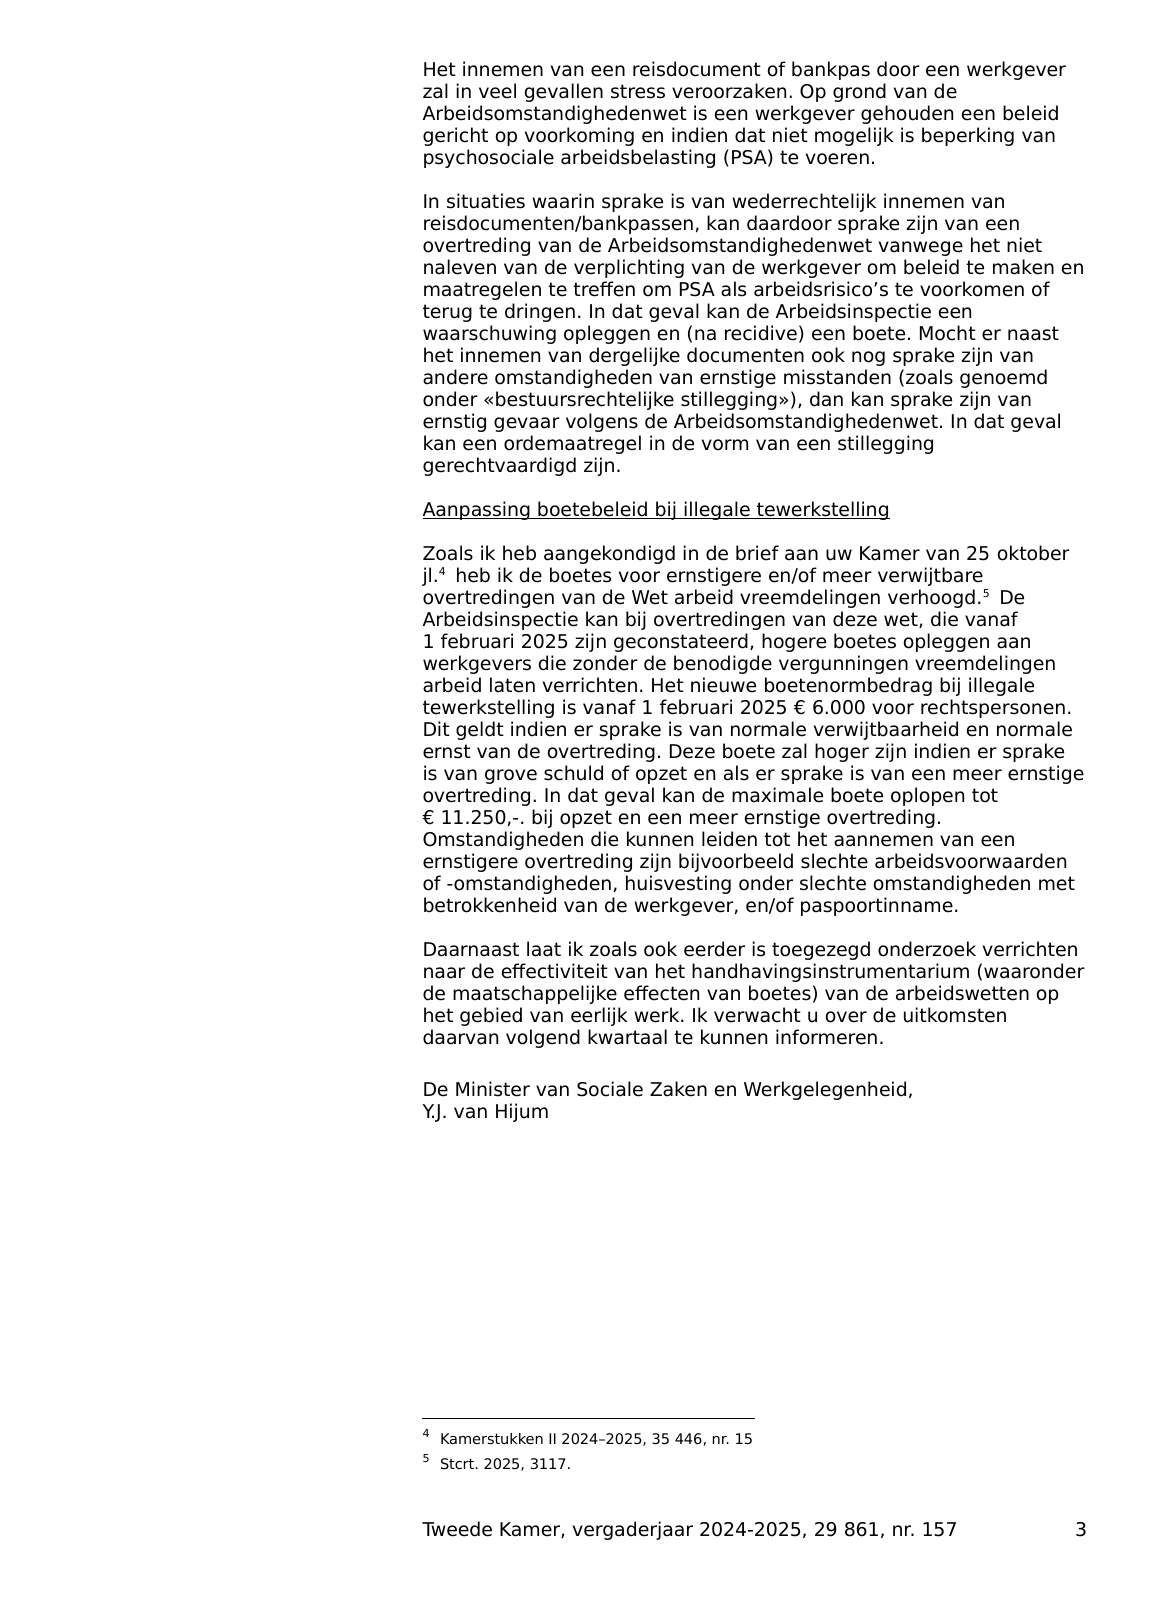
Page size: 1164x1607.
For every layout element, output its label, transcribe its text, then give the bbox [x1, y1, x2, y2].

text Daarnaast laat ik zoals ook eerder is toegezegd onderzoek verrichten naar de effectiviteit van het handhavingsinstrumentarium (waaronder de maatschappelijke effecten van boetes) van de arbeidswetten op het gebied van eerlijk werk. Ik verwacht u over de uitkomsten daarvan volgend kwartaal te kunnen informeren. [422, 939, 1087, 1049]
text De Minister van Sociale Zaken en Werkgelegenheid, Y.J. van Hijum [422, 1079, 1087, 1123]
subtitle Aanpassing boetebeleid bij illegale tewerkstelling [422, 499, 1087, 521]
text Zoals ik heb aangekondigd in de brief aan uw Kamer van 25 oktober jl. heb ik de boetes voor ernstigere en/of meer verwijtbare overtredingen van de Wet arbeid vreemdelingen verhoogd. De Arbeidsinspectie kan bij overtredingen van deze wet, die vanaf 1 februari 2025 zijn geconstateerd, hogere boetes opleggen aan werkgevers die zonder de benodigde vergunningen vreemdelingen arbeid laten verrichten. Het nieuwe boetenormbedrag bij illegale tewerkstelling is vanaf 1 februari 2025 € 6.000 voor rechtspersonen. Dit geldt indien er sprake is van normale verwijtbaarheid en normale ernst van de overtreding. Deze boete zal hoger zijn indien er sprake is van grove schuld of opzet en als er sprake is van een meer ernstige overtreding. In dat geval kan de maximale boete oplopen tot € 11.250,-. bij opzet en een meer ernstige overtreding. Omstandigheden die kunnen leiden tot het aannemen van een ernstigere overtreding zijn bijvoorbeeld slechte arbeidsvoorwaarden of -omstandigheden, huisvesting onder slechte omstandigheden met betrokkenheid van de werkgever, en/of paspoortinname. [422, 543, 1087, 917]
text Kamerstukken II 2024–2025, 35 446, nr. 15 [422, 1427, 1087, 1449]
text Stcrt. 2025, 3117. [422, 1452, 1087, 1474]
text In situaties waarin sprake is van wederrechtelijk innemen van reisdocumenten/bankpassen, kan daardoor sprake zijn van een overtreding van de Arbeidsomstandighedenwet vanwege het niet naleven van de verplichting van de werkgever om beleid te maken en maatregelen te treffen om PSA als arbeidsrisico’s te voorkomen of terug te dringen. In dat geval kan de Arbeidsinspectie een waarschuwing opleggen en (na recidive) een boete. Mocht er naast het innemen van dergelijke documenten ook nog sprake zijn van andere omstandigheden van ernstige misstanden (zoals genoemd onder «bestuursrechtelijke stillegging»), dan kan sprake zijn van ernstig gevaar volgens de Arbeidsomstandighedenwet. In dat geval kan een ordemaatregel in de vorm van een stillegging gerechtvaardigd zijn. [422, 191, 1087, 477]
text Het innemen van een reisdocument of bankpas door een werkgever zal in veel gevallen stress veroorzaken. Op grond van de Arbeidsomstandighedenwet is een werkgever gehouden een beleid gericht op voorkoming en indien dat niet mogelijk is beperking van psychosociale arbeidsbelasting (PSA) te voeren. [422, 59, 1087, 169]
